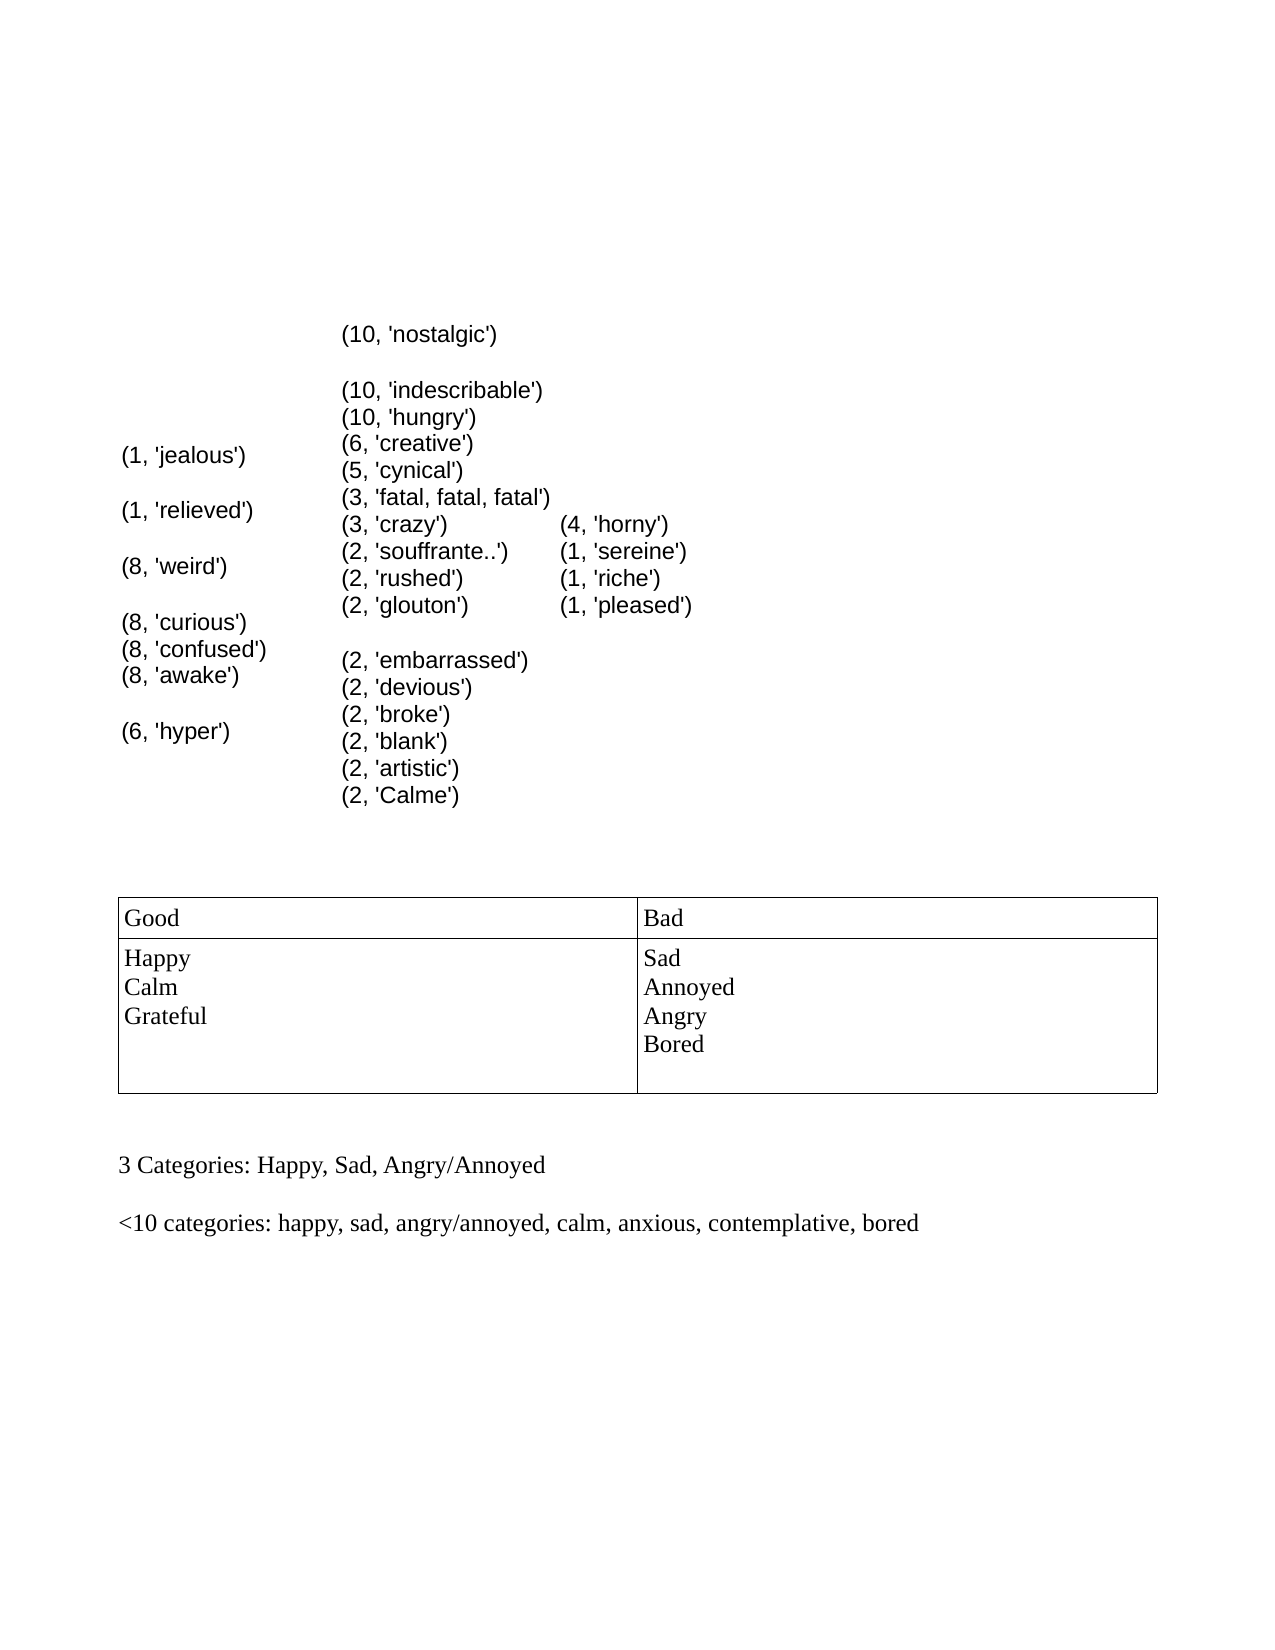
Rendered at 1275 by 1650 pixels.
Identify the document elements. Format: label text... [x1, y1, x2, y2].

table_cell Happy Calm Grateful [119, 939, 637, 1093]
table_header (1, 'jealous') (1, 'relieved') (8, 'weird') (8, 'curious') (8, 'confused') (8, 'awake') (6, 'hyper') [118, 318, 338, 839]
table_header Bad [638, 898, 1157, 937]
table_header Good [119, 898, 637, 937]
table_header (4, 'horny') (1, 'sereine') (1, 'riche') (1, 'pleased') [557, 318, 868, 839]
table_header (10, 'nostalgic') (10, 'indescribable') (10, 'hungry') (6, 'creative') (5, 'cynical') (3, 'fatal, fatal, fatal') (3, 'crazy') (2, 'souffrante..') (2, 'rushed') (2, 'glouton') (2, 'embarrassed') (2, 'devious') (2, 'broke') (2, 'blank') (2, 'artistic') (2, 'Calme') [338, 318, 557, 839]
table_cell Sad Annoyed Angry Bored [638, 939, 1157, 1093]
text 3 Categories: Happy, Sad, Angry/Annoyed [118, 1150, 1157, 1179]
text <10 categories: happy, sad, angry/annoyed, calm, anxious, contemplative, bored [118, 1208, 1157, 1237]
